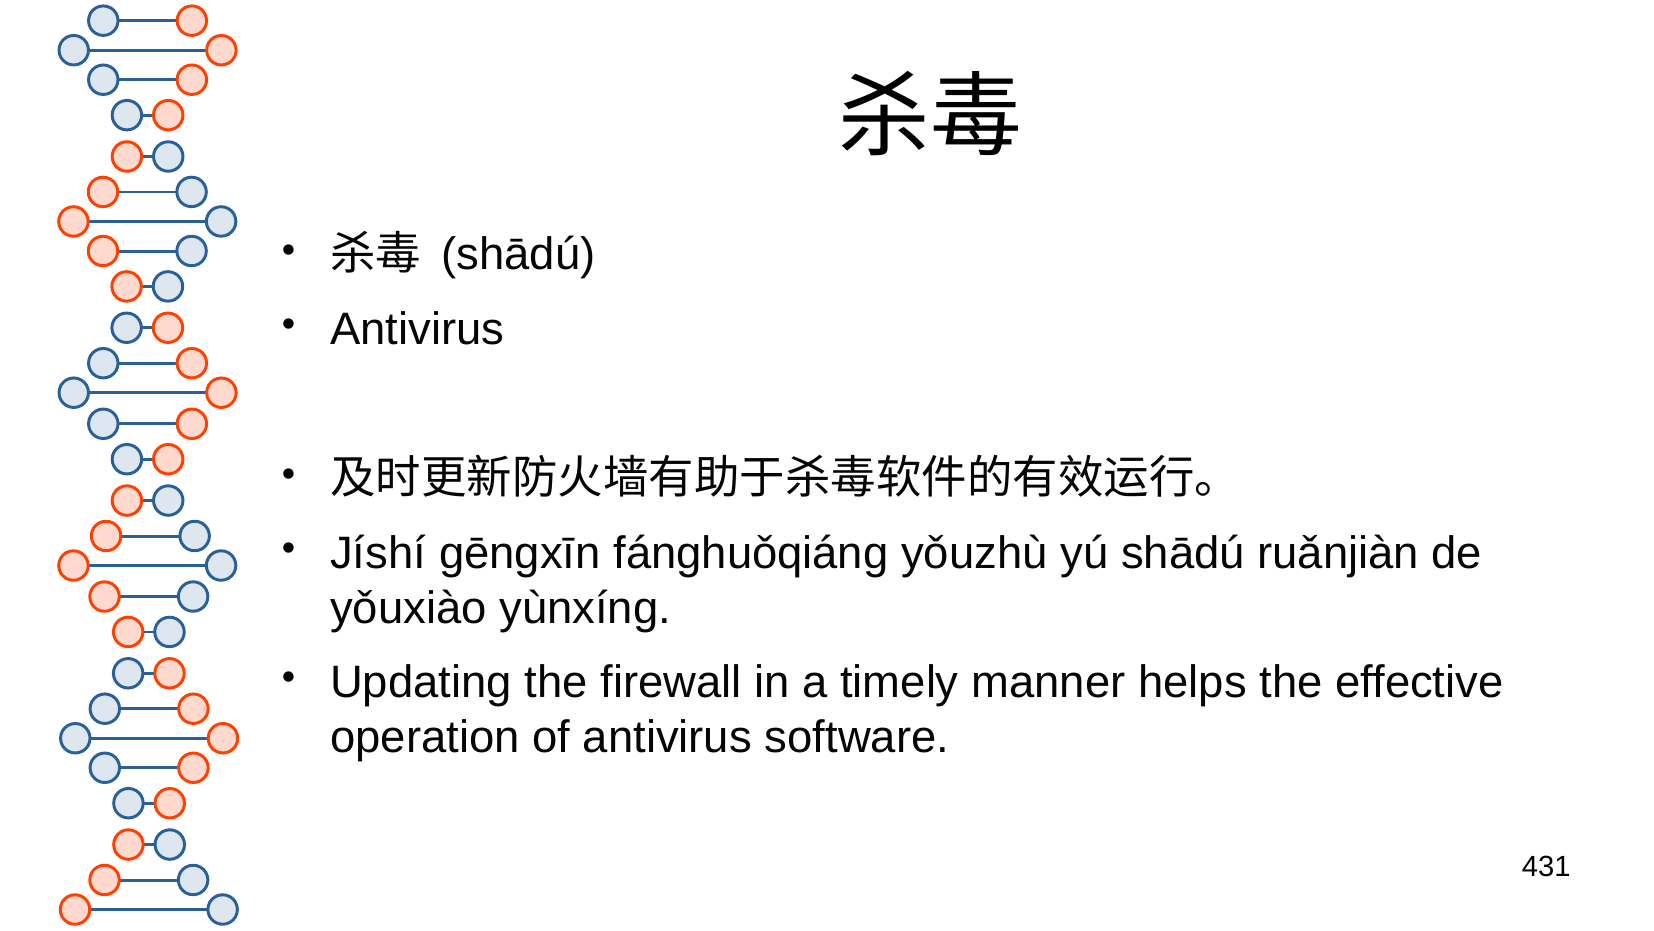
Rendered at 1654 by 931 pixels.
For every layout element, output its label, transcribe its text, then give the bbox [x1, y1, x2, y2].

title 杀毒 [265, 35, 1595, 189]
list 杀毒 (shādú) Antivirus 及时更新防火墙有助于杀毒软件的有效运行。 Jíshí gēngxīn fánghuǒqiáng yǒuzhù yú shādú ruǎnjiàn de yǒuxiào yùnxíng. Updating the firewall in a timely manner helps the effective operation of antivirus software. [265, 224, 1595, 764]
